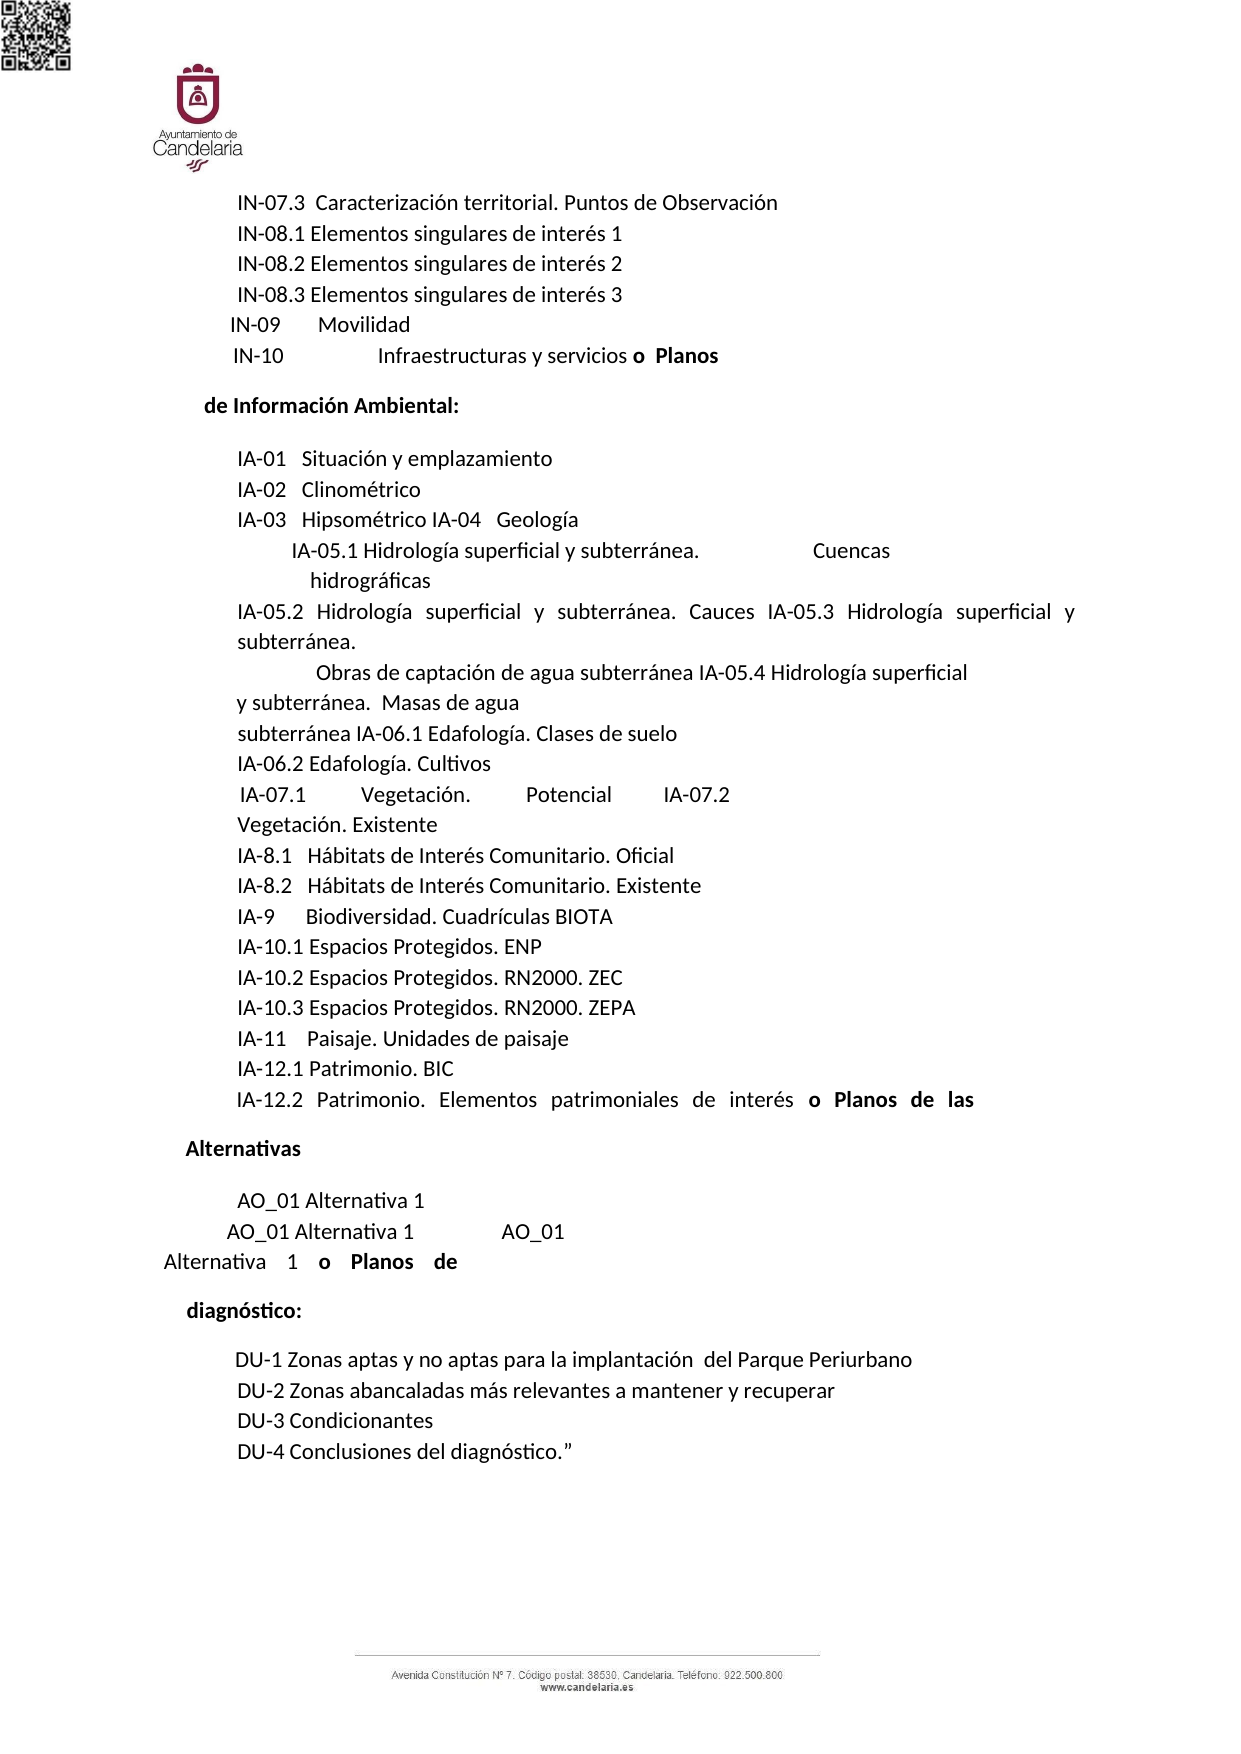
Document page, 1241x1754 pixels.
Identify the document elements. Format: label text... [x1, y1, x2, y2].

text subterránea IA-06.1 Edafología. Clases de suelo [237, 719, 1145, 747]
text Obras de captación de agua subterránea IA-05.4 Hidrología superficial y subterránea. Masas de agua [236, 658, 969, 716]
text IN-08.3 Elementos singulares de interés 3 [237, 280, 1145, 308]
text de Información Ambiental: [204, 392, 1145, 419]
text DU-2 Zonas abancaladas más relevantes a mantener y recuperar [237, 1376, 1145, 1404]
text IN-08.2 Elementos singulares de interés 2 [237, 249, 1145, 277]
text IA-10.2 Espacios Protegidos. RN2000. ZEC [237, 963, 1145, 991]
text IN-08.1 Elementos singulares de interés 1 [237, 219, 1145, 247]
text IA-12.2 Patrimonio. Elementos patrimoniales de interés o Planos de las Alternativas [185, 1085, 974, 1162]
text IA-10.1 Espacios Protegidos. ENP [237, 932, 1145, 960]
text IA-05.1 Hidrología superficial y subterránea. Cuencas [43, 536, 1145, 564]
text IN-09 Movilidad [43, 310, 1145, 338]
text IA-03 Hipsométrico IA-04 Geología [237, 506, 1145, 534]
text DU-3 Condicionantes [237, 1407, 1145, 1435]
text Alternativa 1 o Planos de diagnóstico: [164, 1247, 458, 1324]
text AO_01 Alternativa 1 AO_01 [165, 1217, 1145, 1245]
text IA-07.1 Vegetación. Potencial IA-07.2 [43, 780, 1145, 808]
text IA-10.3 Espacios Protegidos. RN2000. ZEPA [237, 993, 1145, 1021]
text Vegetación. Existente [237, 810, 1145, 838]
text IA-12.1 Patrimonio. BIC [237, 1054, 1145, 1082]
text IN-07.3 Caracterización territorial. Puntos de Observación [237, 188, 1145, 216]
text hidrográficas [310, 567, 1145, 595]
text IA-05.2 Hidrología superficial y subterránea. Cauces IA-05.3 Hidrología superficial y subterránea. [237, 597, 1076, 655]
text IA-06.2 Edafología. Cultivos [237, 749, 1145, 777]
text IN-10 Infraestructuras y servicios o Planos [43, 341, 1145, 369]
text IA-8.1 Hábitats de Interés Comunitario. Oficial [237, 841, 1145, 869]
text AO_01 Alternativa 1 [237, 1186, 1145, 1214]
text IA-02 Clinométrico [237, 475, 1145, 503]
text IA-9 Biodiversidad. Cuadrículas BIOTA [237, 902, 1145, 930]
text DU-4 Conclusiones del diagnóstico.” [237, 1437, 1145, 1465]
text IA-8.2 Hábitats de Interés Comunitario. Existente [237, 871, 1145, 899]
text IA-11 Paisaje. Unidades de paisaje [237, 1024, 1145, 1052]
text DU-1 Zonas aptas y no aptas para la implantación del Parque Periurbano [235, 1346, 1027, 1374]
text IA-01 Situación y emplazamiento [237, 444, 1145, 473]
